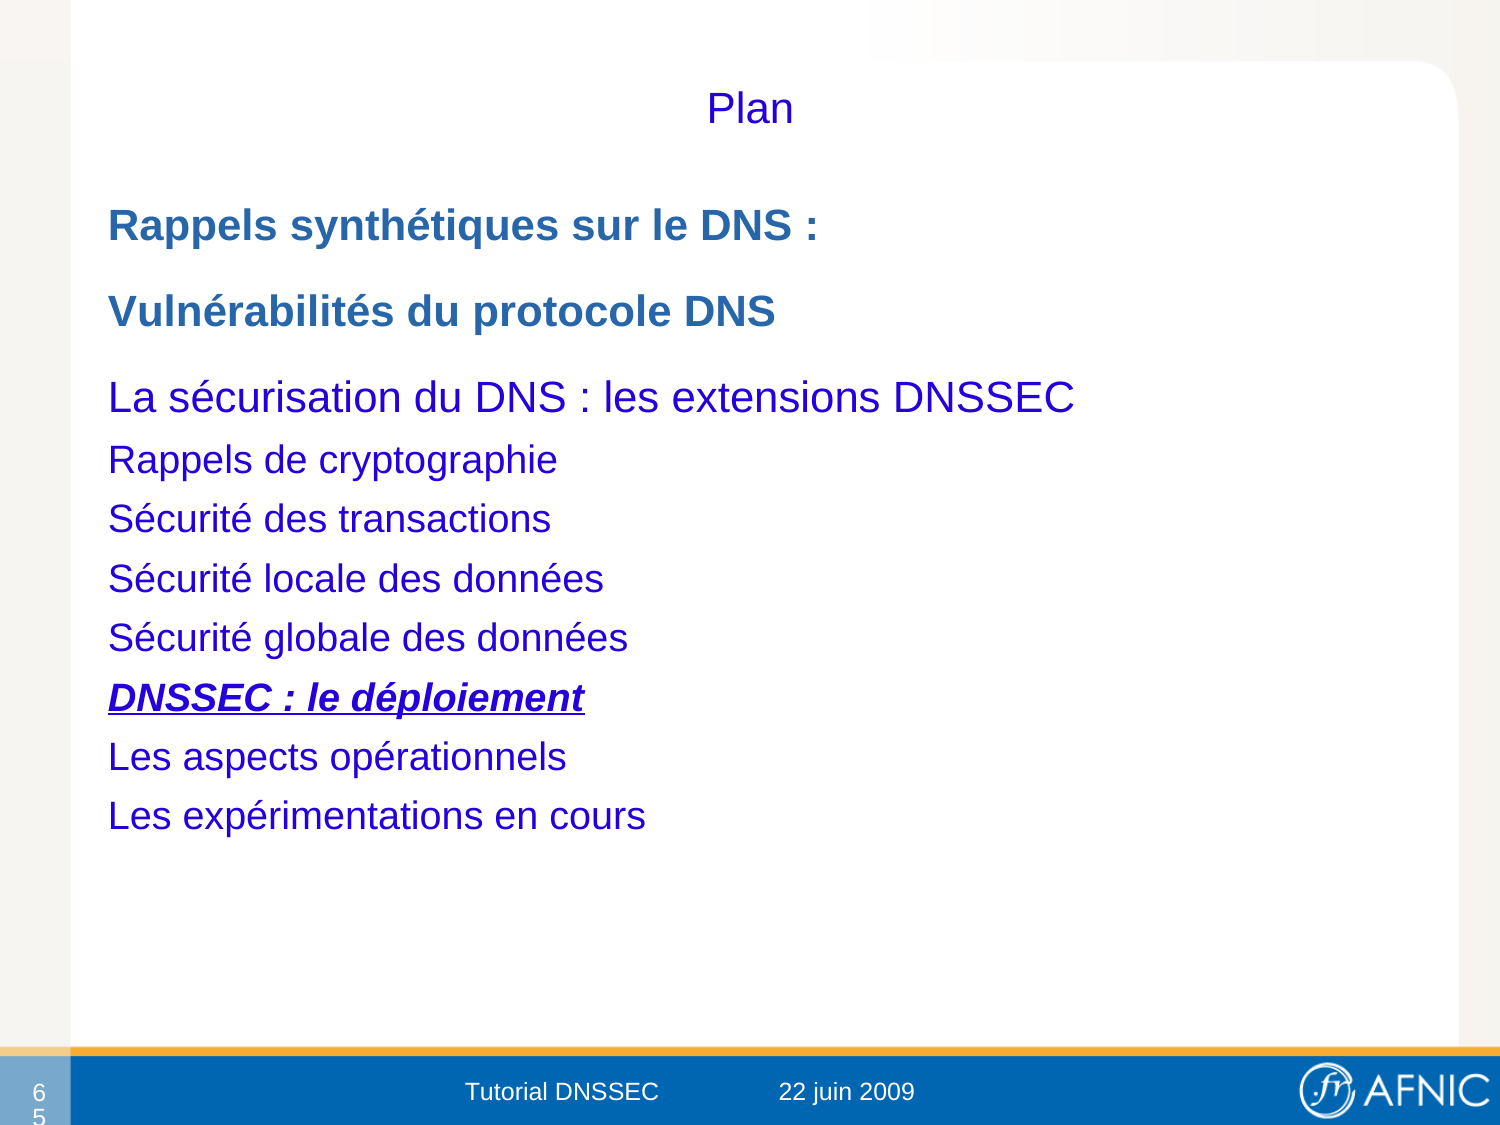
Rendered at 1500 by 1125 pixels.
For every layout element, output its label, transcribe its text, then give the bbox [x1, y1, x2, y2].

picture [0, 0, 1500, 1125]
title Plan [110, 19, 1391, 192]
list Rappels synthétiques sur le DNS : Vulnérabilités du protocole DNS La sécurisation du DNS : les extensions DNSSEC Rappels de cryptographie Sécurité des transactions Sécurité locale des données Sécurité globale des données DNSSEC : le déploiement Les aspects opérationnels Les expérimentations en cours [108, 192, 1433, 1004]
